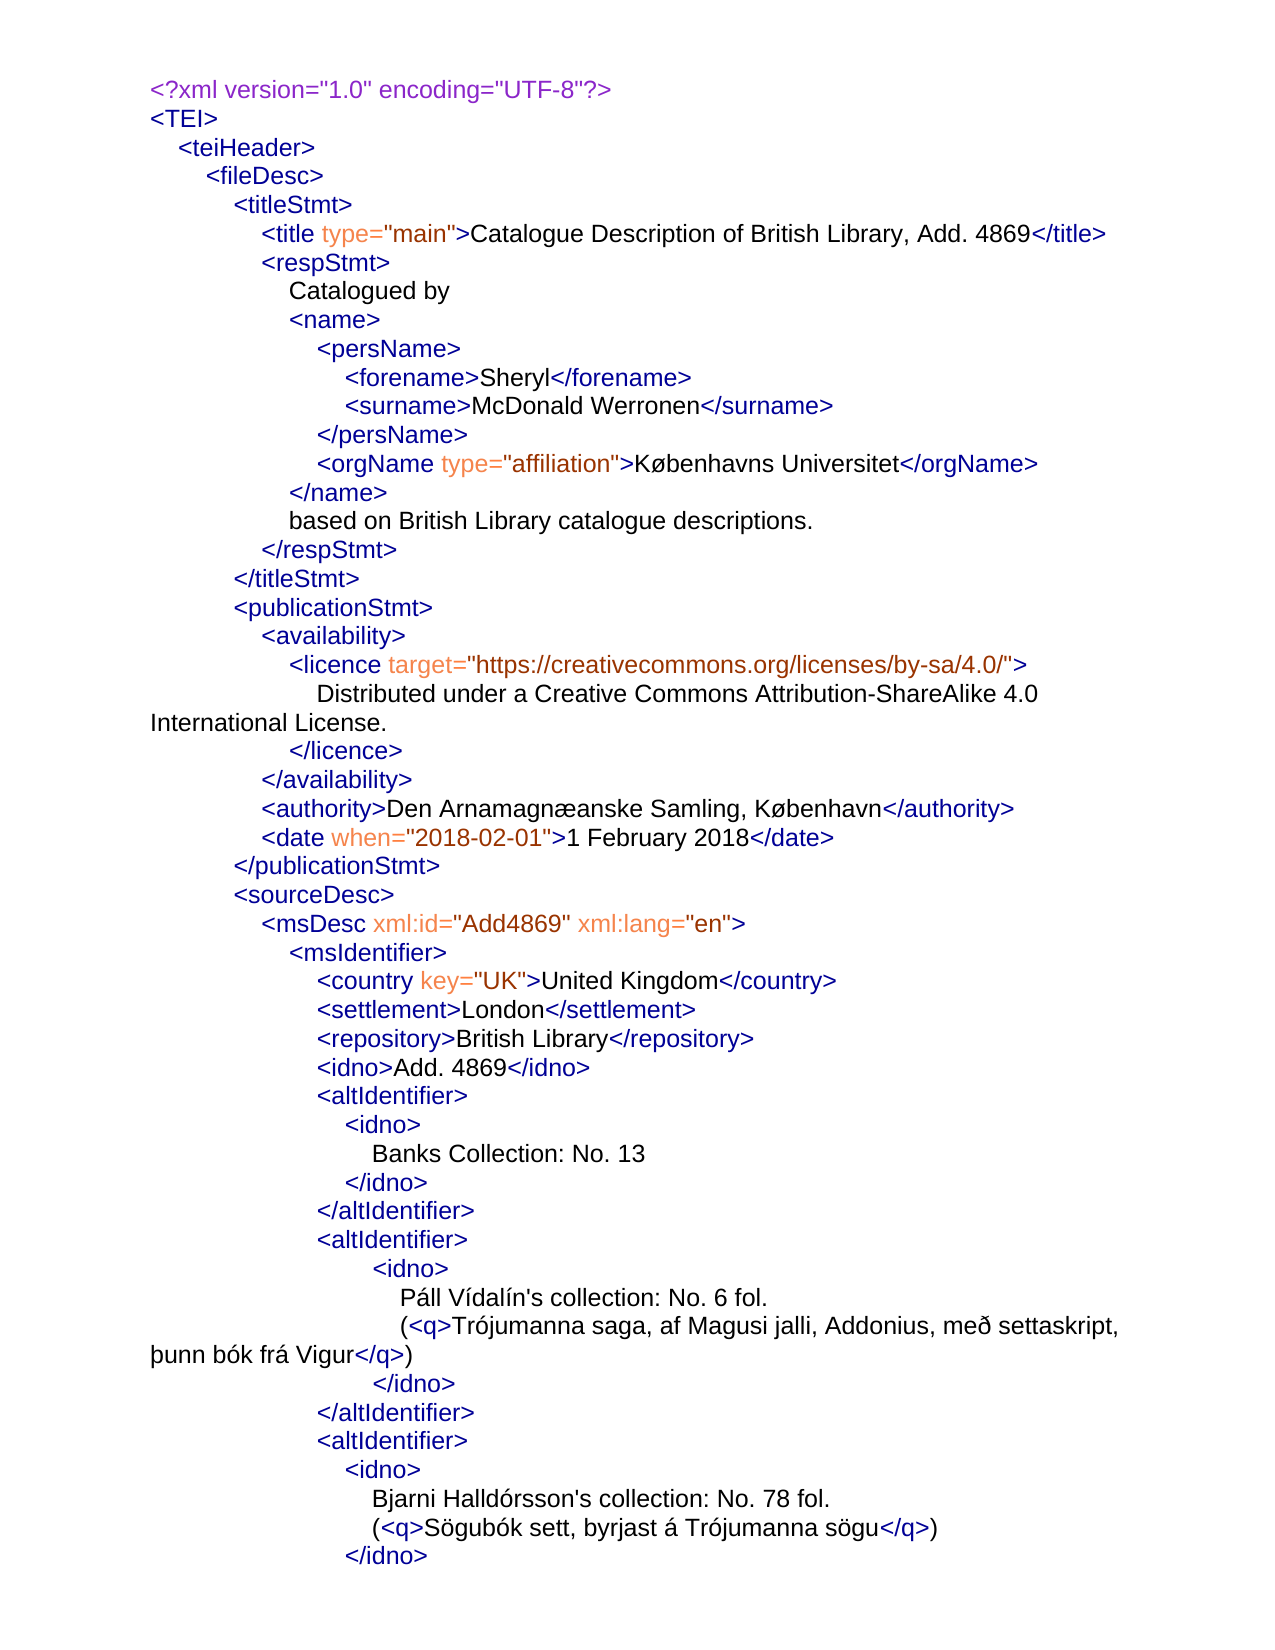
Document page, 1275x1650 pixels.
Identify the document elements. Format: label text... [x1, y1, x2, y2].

text <?xml version="1.0" encoding="UTF-8"?> <TEI> <teiHeader> <fileDesc> <titleStmt> <title type="main">Catalogue Description of British Library, Add. 4869</title> <respStmt> Catalogued by <name> <persName> <forename>Sheryl</forename> <surname>McDonald Werronen</surname> </persName> <orgName type="affiliation">Københavns Universitet</orgName> </name> based on British Library catalogue descriptions. </respStmt> </titleStmt> <publicationStmt> <availability> <licence target="https://creativecommons.org/licenses/by-sa/4.0/"> Distributed under a Creative Commons Attribution-ShareAlike 4.0 International License. </licence> </availability> <authority>Den Arnamagnæanske Samling, København</authority> <date when="2018-02-01">1 February 2018</date> </publicationStmt> <sourceDesc> <msDesc xml:id="Add4869" xml:lang="en"> <msIdentifier> <country key="UK">United Kingdom</country> <settlement>London</settlement> <repository>British Library</repository> <idno>Add. 4869</idno> <altIdentifier> <idno> Banks Collection: No. 13 </idno> </altIdentifier> <altIdentifier> <idno> Páll Vídalín's collection: No. 6 fol. (<q>Trójumanna saga, af Magusi jalli, Addonius, með settaskript, þunn bók frá Vigur</q>) </idno> </altIdentifier> <altIdentifier> <idno> Bjarni Halldórsson's collection: No. 78 fol. (<q>Sögubók sett, byrjast á Trójumanna sögu</q>) </idno> [150, 75, 1125, 1570]
